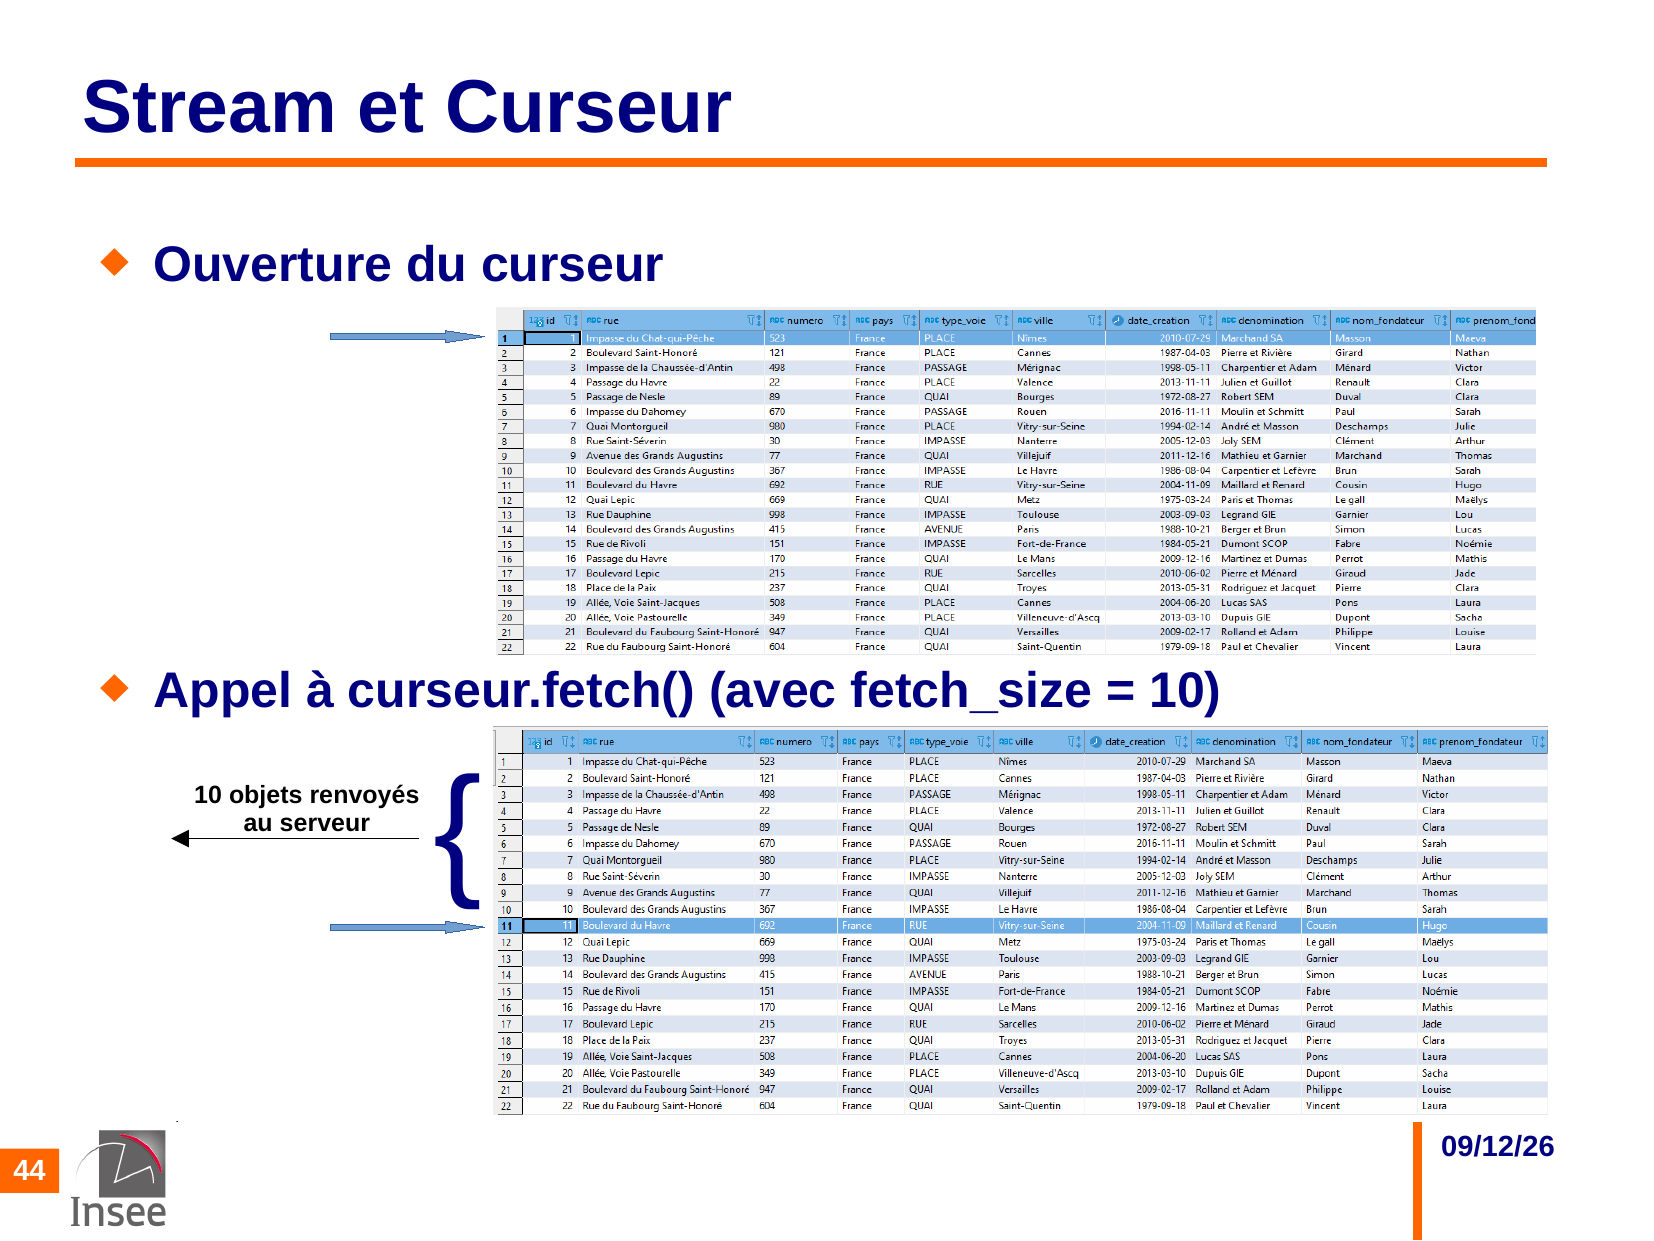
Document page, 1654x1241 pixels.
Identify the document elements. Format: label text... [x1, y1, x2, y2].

title Stream et Curseur [82, 49, 1619, 163]
text_box [330, 330, 485, 343]
picture [496, 307, 1536, 655]
text_box [330, 921, 485, 934]
picture [62, 1121, 178, 1241]
picture [493, 726, 1548, 1115]
list Ouverture du curseur Appel à curseur.fetch() (avec fetch_size = 10) { [82, 236, 1571, 1075]
text_box 10 objets renvoyés au serveur [177, 773, 438, 845]
